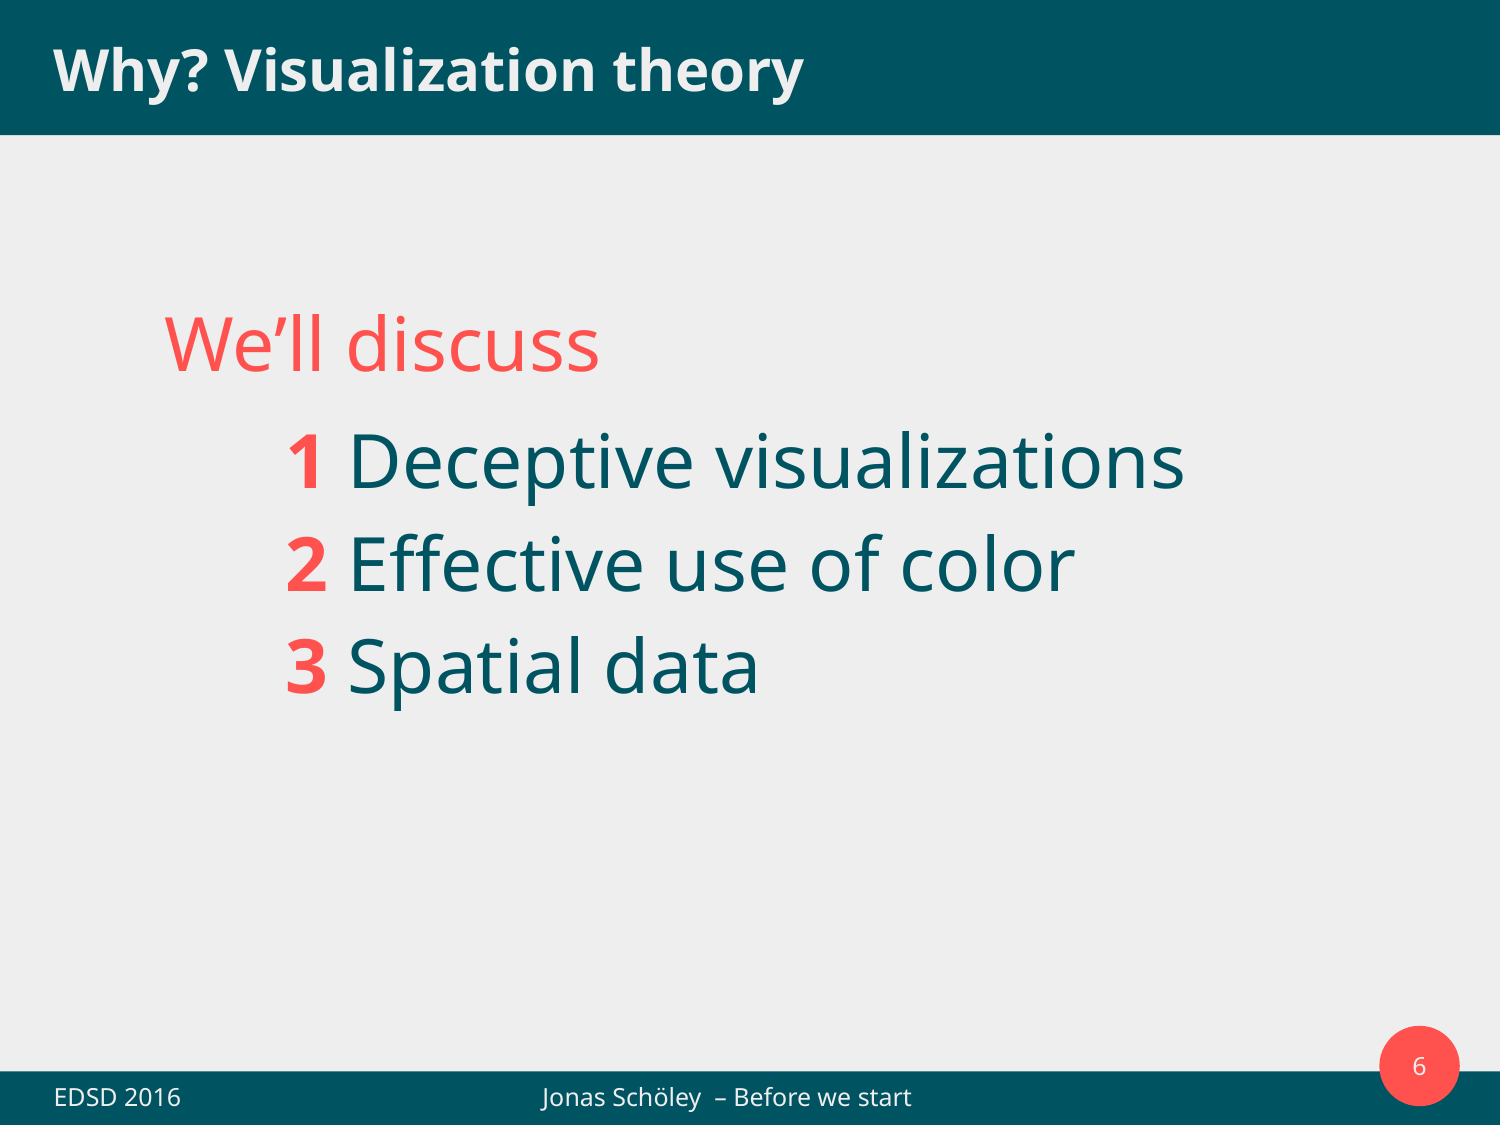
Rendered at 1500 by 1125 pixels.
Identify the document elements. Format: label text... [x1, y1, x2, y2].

title Why? Visualization theory [53, 0, 1447, 141]
text_box We’ll discuss [150, 283, 1110, 402]
text_box 1 Deceptive visualizations 2 Effective use of color 3 Spatial data [270, 401, 1230, 722]
